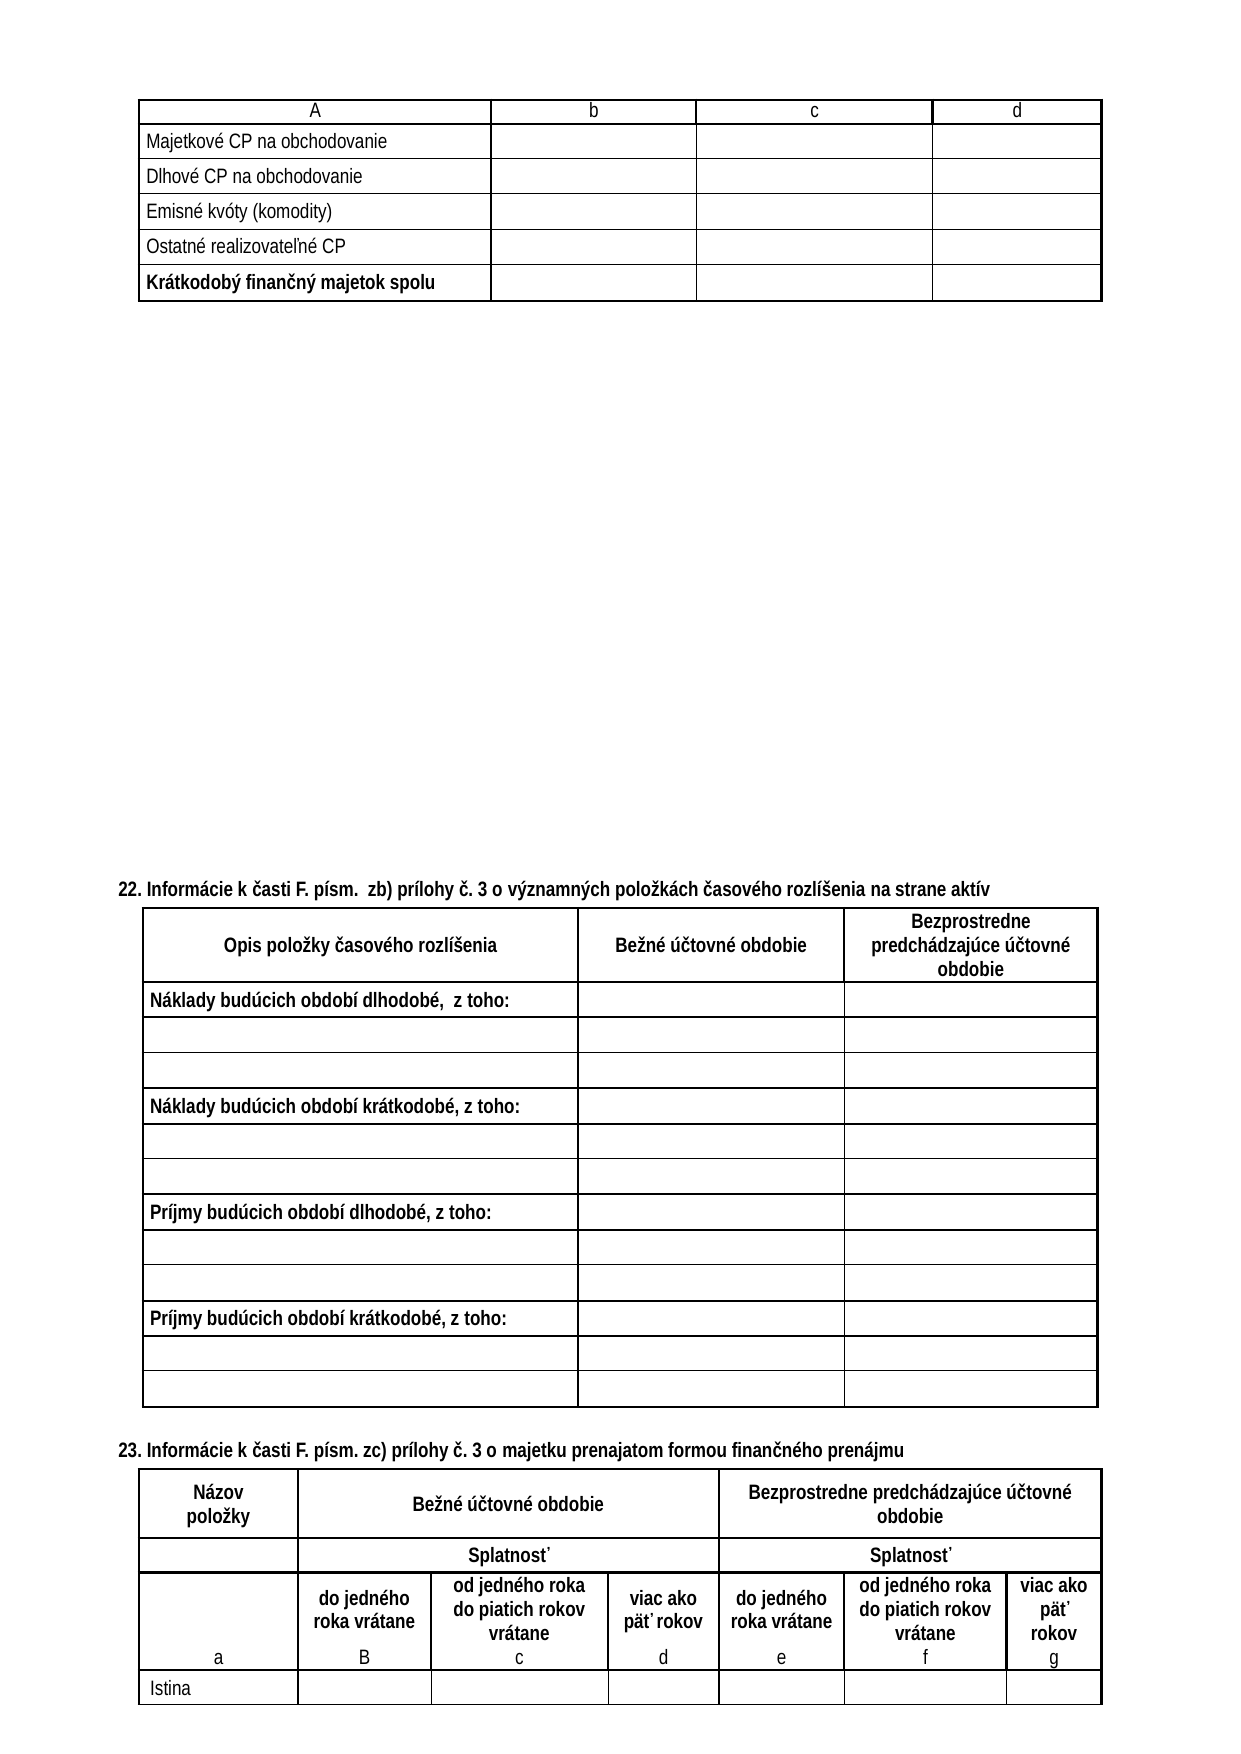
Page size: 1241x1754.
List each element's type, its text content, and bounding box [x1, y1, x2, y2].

table_cell Splatnosť [299, 1539, 718, 1571]
table_cell [144, 1125, 577, 1158]
table_cell [579, 1125, 844, 1158]
table_cell viac ako päť rokov [609, 1574, 718, 1645]
table_cell f [845, 1645, 1005, 1669]
table_cell [144, 1371, 577, 1406]
table_cell g [1008, 1645, 1100, 1669]
table_cell c [432, 1645, 607, 1669]
table_cell Splatnosť [720, 1539, 1100, 1571]
text 23. Informácie k časti F. písm. zc) prílohy č. 3 o majetku prenajatom formou finančného prenájmu [118, 1438, 1122, 1462]
table_cell [144, 1159, 577, 1193]
table_cell [140, 1574, 297, 1645]
table_cell B [299, 1645, 430, 1669]
table_cell [579, 1053, 844, 1087]
table_cell [845, 1371, 1096, 1406]
table_cell [845, 1231, 1096, 1264]
table_cell viac ako päť rokov [1008, 1574, 1100, 1645]
table_cell [579, 1089, 844, 1122]
table_cell [697, 125, 932, 158]
table_cell [579, 1195, 844, 1229]
table_cell [144, 1337, 577, 1370]
table_cell [492, 159, 696, 193]
table_cell d [934, 101, 1100, 122]
table_cell [845, 1125, 1096, 1158]
table_cell [933, 159, 1100, 193]
table_cell [845, 1337, 1096, 1370]
table_cell Krátkodobý finančný majetok spolu [140, 265, 490, 299]
table_cell [492, 265, 696, 299]
table_cell [845, 1671, 1006, 1704]
table_cell Príjmy budúcich období krátkodobé, z toho: [144, 1302, 577, 1335]
table_header Názov položky [140, 1470, 297, 1537]
table_cell [845, 1018, 1096, 1052]
table_cell A [140, 101, 490, 122]
table_header Opis položky časového rozlíšenia [144, 909, 577, 981]
table_cell [933, 265, 1100, 299]
table_cell [432, 1671, 608, 1704]
table_header Bezprostredne predchádzajúce účtovné obdobie [720, 1470, 1100, 1537]
table_cell [697, 230, 932, 264]
table_cell [697, 265, 932, 299]
table_cell [845, 1159, 1096, 1193]
table_cell [144, 1053, 577, 1087]
text 22. Informácie k časti F. písm. zb) prílohy č. 3 o významných položkách časového rozlíšenia na strane aktív [118, 877, 1122, 901]
table_cell [579, 983, 844, 1016]
table_header Bezprostredne predchádzajúce účtovné obdobie [845, 909, 1096, 981]
table_cell do jedného roka vrátane [299, 1574, 430, 1645]
table_cell [579, 1302, 844, 1335]
table_cell Istina [140, 1671, 297, 1704]
table_cell [492, 230, 696, 264]
table_cell [697, 159, 932, 193]
table_cell Náklady budúcich období dlhodobé, z toho: [144, 983, 577, 1016]
table_cell [845, 1195, 1096, 1229]
table_cell c [697, 101, 931, 122]
table_cell [144, 1018, 577, 1052]
table_cell [933, 194, 1100, 229]
table_cell Emisné kvóty (komodity) [140, 194, 490, 229]
table_cell [299, 1671, 431, 1704]
table_cell [579, 1231, 844, 1264]
table_cell [140, 1539, 297, 1571]
table_cell [144, 1231, 577, 1264]
table_cell [845, 1265, 1096, 1299]
table_cell a [140, 1645, 297, 1669]
table_cell d [609, 1645, 718, 1669]
table_cell b [492, 101, 695, 122]
table_cell [579, 1159, 844, 1193]
table_cell [697, 194, 932, 229]
table_cell Dlhové CP na obchodovanie [140, 159, 490, 193]
table_header Bežné účtovné obdobie [579, 909, 843, 981]
table_cell [845, 1302, 1096, 1335]
table_cell [579, 1371, 844, 1406]
table_cell [845, 1089, 1096, 1122]
table_cell [845, 983, 1096, 1016]
table_cell od jedného roka do piatich rokov vrátane [845, 1574, 1005, 1645]
table_cell [144, 1265, 577, 1299]
table_header Bežné účtovné obdobie [299, 1470, 718, 1537]
table_cell [845, 1053, 1096, 1087]
table_cell [579, 1337, 844, 1370]
table_cell od jedného roka do piatich rokov vrátane [432, 1574, 607, 1645]
table_cell [579, 1265, 844, 1299]
table_cell [1007, 1671, 1100, 1704]
table_cell [933, 230, 1100, 264]
table_cell [720, 1671, 844, 1704]
table_cell Ostatné realizovateľné CP [140, 230, 490, 264]
table_cell Príjmy budúcich období dlhodobé, z toho: [144, 1195, 577, 1229]
table_cell e [720, 1645, 843, 1669]
table_cell Majetkové CP na obchodovanie [140, 125, 490, 158]
table_cell [492, 194, 696, 229]
table_cell [933, 125, 1100, 158]
table_cell Náklady budúcich období krátkodobé, z toho: [144, 1089, 577, 1122]
table_cell [609, 1671, 718, 1704]
table_cell [579, 1018, 844, 1052]
table_cell [492, 125, 696, 158]
table_cell do jedného roka vrátane [720, 1574, 843, 1645]
